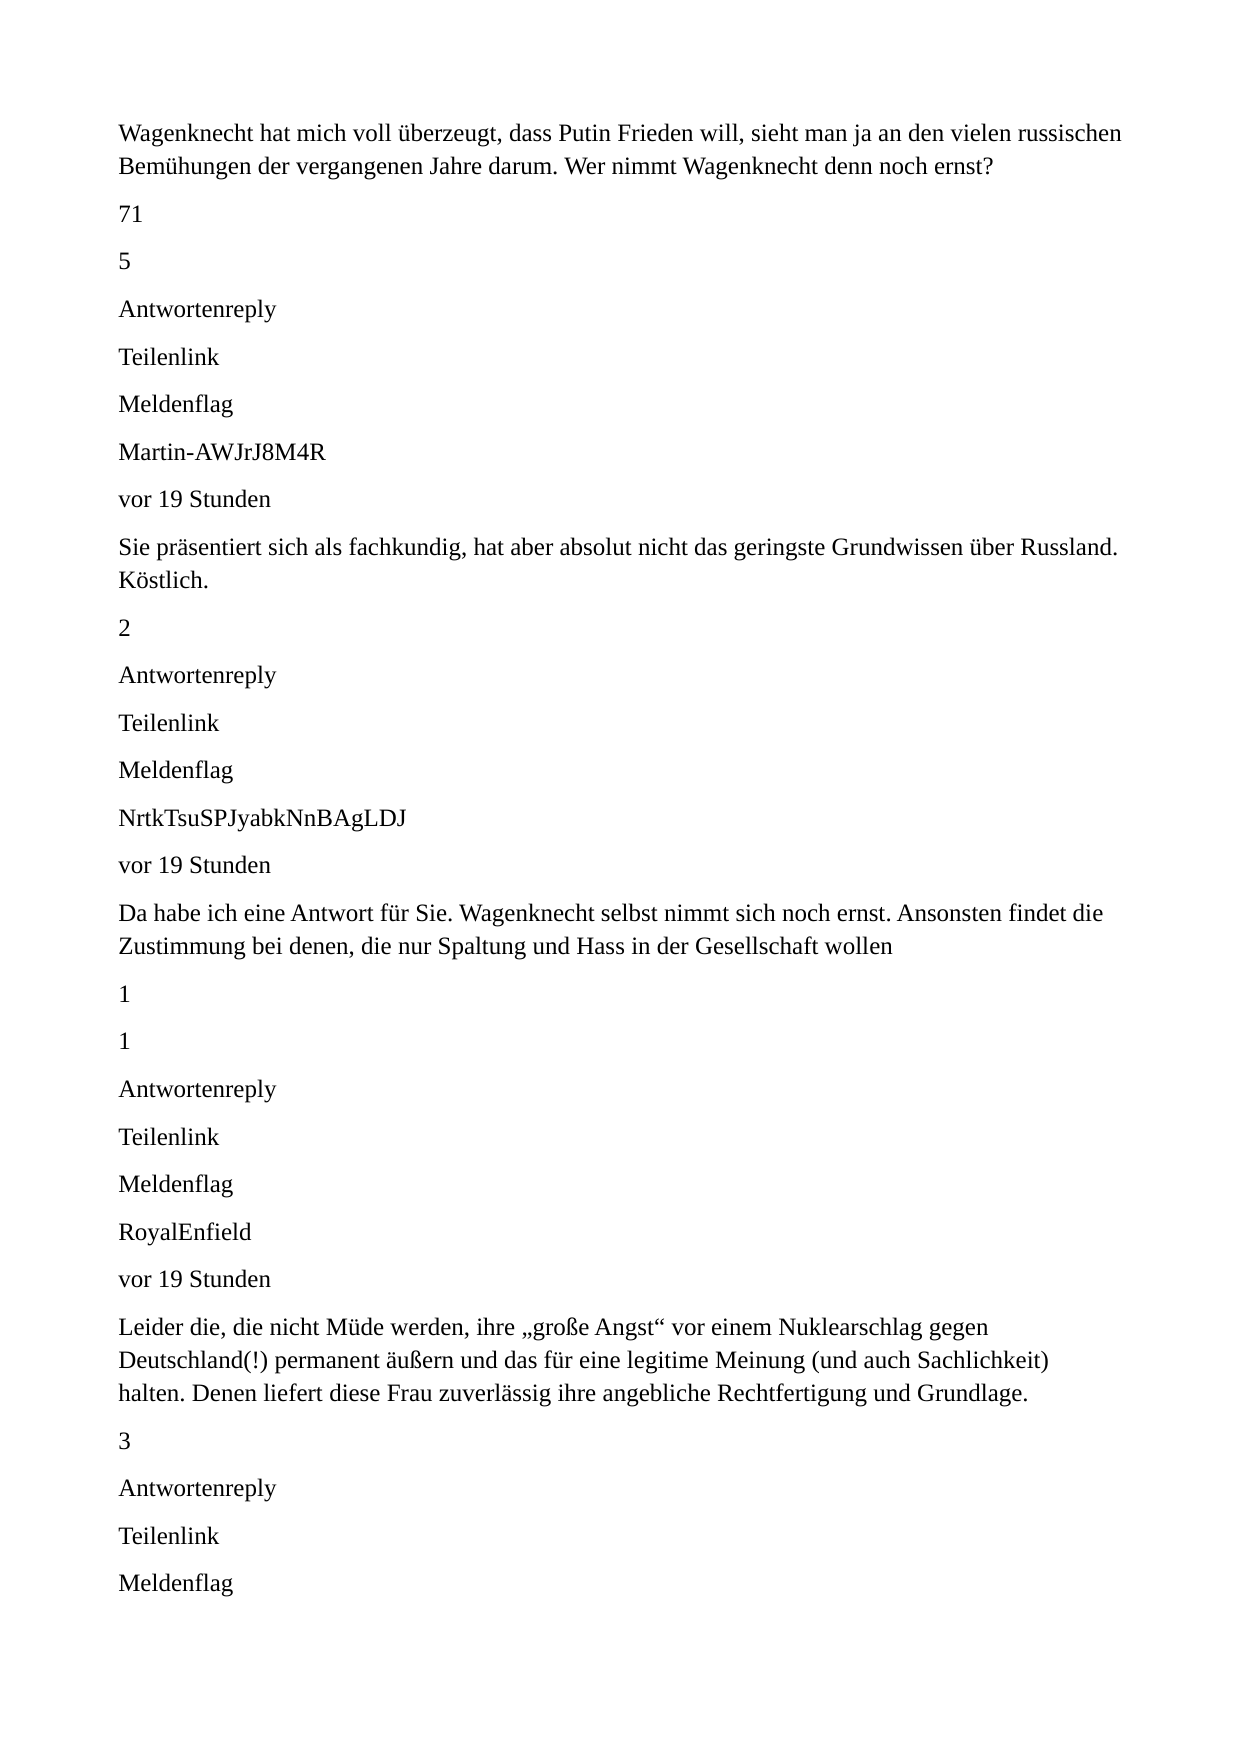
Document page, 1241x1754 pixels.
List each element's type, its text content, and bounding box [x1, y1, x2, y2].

text Meldenflag [118, 389, 1122, 418]
text 5 [118, 246, 1122, 275]
text NrtkTsuSPJyabkNnBAgLDJ [118, 803, 1122, 832]
text Antwortenreply [118, 660, 1122, 689]
text Martin-AWJrJ8M4R [118, 437, 1122, 466]
text Teilenlink [118, 708, 1122, 737]
text Meldenflag [118, 1568, 1122, 1597]
text 1 [118, 979, 1122, 1008]
text Da habe ich eine Antwort für Sie. Wagenknecht selbst nimmt sich noch ernst. Ansonsten findet die Zustimmung bei denen, die nur Spaltung und Hass in der Gesellschaft wollen [118, 898, 1122, 960]
text RoyalEnfield [118, 1217, 1122, 1246]
text vor 19 Stunden [118, 851, 1122, 879]
text Teilenlink [118, 1122, 1122, 1150]
text Teilenlink [118, 342, 1122, 370]
text Antwortenreply [118, 1473, 1122, 1502]
text Wagenknecht hat mich voll überzeugt, dass Putin Frieden will, sieht man ja an den vielen russischen Bemühungen der vergangenen Jahre darum. Wer nimmt Wagenknecht denn noch ernst? [118, 118, 1122, 180]
text Antwortenreply [118, 294, 1122, 323]
text 71 [118, 199, 1122, 227]
text Leider die, die nicht Müde werden, ihre „große Angst“ vor einem Nuklearschlag gegen Deutschland(!) permanent äußern und das für eine legitime Meinung (und auch Sachlichkeit) halten. Denen liefert diese Frau zuverlässig ihre angebliche Rechtfertigung und Grundlage. [118, 1312, 1122, 1407]
text vor 19 Stunden [118, 1264, 1122, 1293]
text Meldenflag [118, 755, 1122, 784]
text Meldenflag [118, 1169, 1122, 1198]
text Sie präsentiert sich als fachkundig, hat aber absolut nicht das geringste Grundwissen über Russland. Köstlich. [118, 532, 1122, 594]
text 2 [118, 613, 1122, 641]
text 3 [118, 1426, 1122, 1454]
text Antwortenreply [118, 1074, 1122, 1103]
text 1 [118, 1026, 1122, 1055]
text vor 19 Stunden [118, 484, 1122, 513]
text Teilenlink [118, 1521, 1122, 1550]
